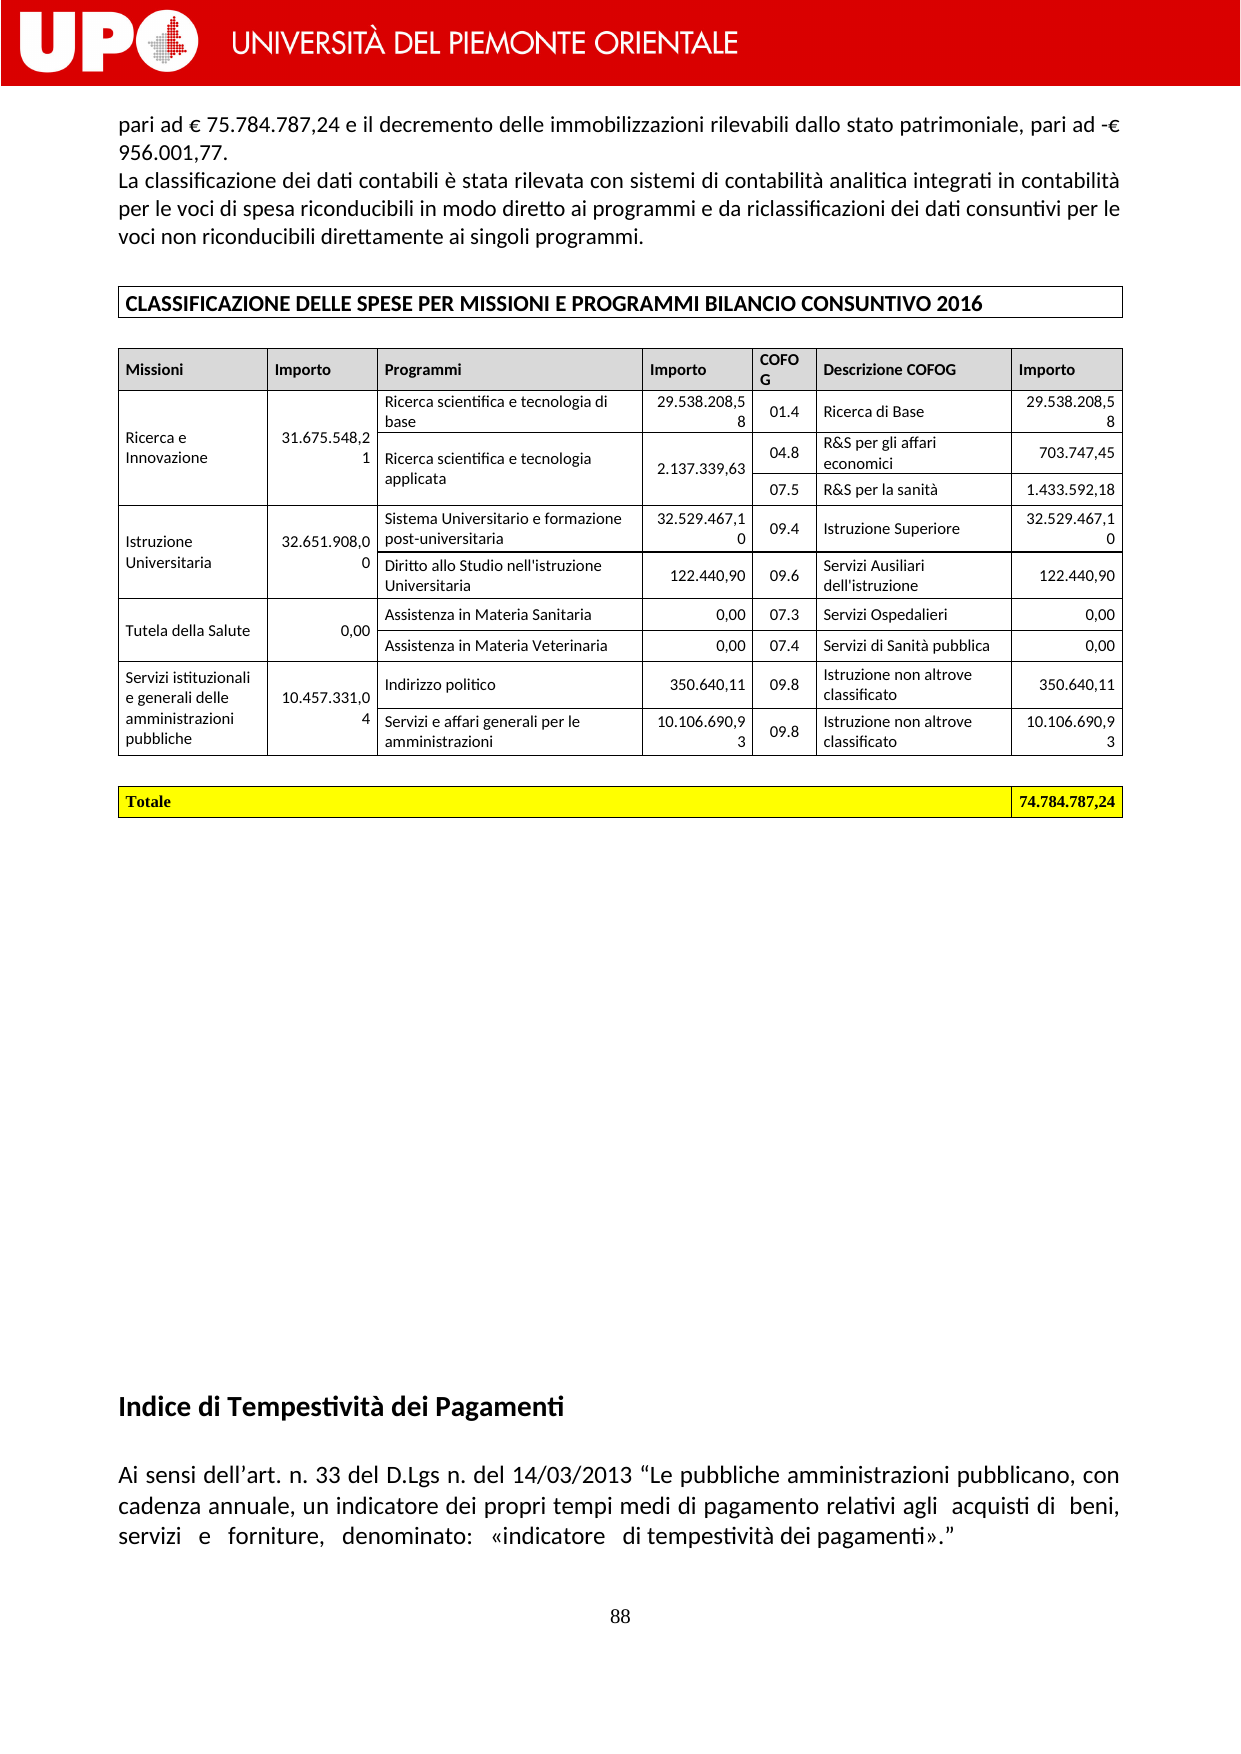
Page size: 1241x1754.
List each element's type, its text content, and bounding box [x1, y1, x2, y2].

table_cell [267, 756, 377, 786]
table_cell 0,00 [268, 599, 377, 661]
table_cell 703.747,45 [1012, 433, 1122, 473]
table_cell [816, 318, 1011, 348]
table_cell 10.106.690,93 [643, 709, 752, 754]
table_cell Servizi e affari generali per le amministrazioni [378, 709, 642, 754]
table_cell 122.440,90 [1012, 553, 1122, 598]
text Indice di Tempestività dei Pagamenti [118, 1388, 1122, 1424]
table_cell COFOG [753, 349, 816, 390]
table_cell R&S per gli affari economici [817, 433, 1011, 473]
table_cell 350.640,11 [1012, 662, 1122, 708]
table_cell Descrizione COFOG [817, 349, 1011, 390]
table_cell 09.8 [753, 662, 816, 708]
table_cell Istruzione Superiore [817, 506, 1011, 551]
table_cell 31.675.548,21 [268, 391, 377, 504]
table_cell [753, 318, 816, 348]
table_cell Ricerca di Base [817, 391, 1011, 432]
table_cell 29.538.208,58 [1012, 391, 1122, 432]
table_cell 07.4 [753, 631, 816, 661]
table_cell 10.457.331,04 [268, 662, 377, 754]
table_cell [377, 318, 643, 348]
table_cell Tutela della Salute [119, 599, 267, 661]
table_header CLASSIFICAZIONE DELLE SPESE PER MISSIONI E PROGRAMMI BILANCIO CONSUNTIVO 2016 [119, 287, 1122, 317]
table_cell 09.8 [753, 709, 816, 754]
table_cell Indirizzo politico [378, 662, 642, 708]
table_cell 32.529.467,10 [643, 506, 752, 551]
table_cell 32.529.467,10 [1012, 506, 1122, 551]
table_cell 09.4 [753, 506, 816, 551]
table_cell Assistenza in Materia Sanitaria [378, 599, 642, 629]
table_cell 350.640,11 [643, 662, 752, 708]
table_cell 1.433.592,18 [1012, 474, 1122, 504]
table_cell 01.4 [753, 391, 816, 432]
table_cell Istruzione non altrove classificato [817, 662, 1011, 708]
table_cell 10.106.690,93 [1012, 709, 1122, 754]
text Ai sensi dell’art. n. 33 del D.Lgs n. del 14/03/2013 “Le pubbliche amministrazioni pubblicano, con cadenza annuale, un indicatore dei propri tempi medi di pagamento relativi agli acquisti di beni, servizi e forniture, denominato: «indicatore di tempestività dei pagamenti».” [118, 1459, 1122, 1551]
table_cell 0,00 [643, 599, 752, 629]
table_cell 32.651.908,00 [268, 506, 377, 598]
table_cell [1011, 318, 1122, 348]
table_cell Servizi di Sanità pubblica [817, 631, 1011, 661]
table_cell [643, 318, 753, 348]
table_cell Importo [643, 349, 752, 390]
table_cell Ricerca scientifica e tecnologia di base [378, 391, 642, 432]
table_cell Missioni [119, 349, 267, 390]
table_cell Servizi Ospedalieri [817, 599, 1011, 629]
table_cell 2.137.339,63 [643, 433, 752, 504]
table_cell Totale [119, 787, 1011, 817]
table_cell Servizi Ausiliari dell'istruzione [817, 553, 1011, 598]
table_cell 07.5 [753, 474, 816, 504]
table_cell Sistema Universitario e formazione post-universitaria [378, 506, 642, 551]
table_cell 04.8 [753, 433, 816, 473]
table_cell [118, 756, 267, 786]
table_cell 07.3 [753, 599, 816, 629]
table_cell Assistenza in Materia Veterinaria [378, 631, 642, 661]
table_cell R&S per la sanità [817, 474, 1011, 504]
table_cell [753, 756, 816, 786]
table_cell [118, 318, 267, 348]
table_cell Ricerca scientifica e tecnologia applicata [378, 433, 642, 504]
table_cell [643, 756, 753, 786]
table_cell 09.6 [753, 553, 816, 598]
text La classificazione dei dati contabili è stata rilevata con sistemi di contabilità analitica integrati in contabilità per le voci di spesa riconducibili in modo diretto ai programmi e da riclassificazioni dei dati consuntivi per le voci non riconducibili direttamente ai singoli programmi. [118, 166, 1122, 250]
table_cell Importo [268, 349, 377, 390]
table_cell [267, 318, 377, 348]
table_cell [377, 756, 643, 786]
table_cell 0,00 [643, 631, 752, 661]
table_cell Diritto allo Studio nell'istruzione Universitaria [378, 553, 642, 598]
table_cell Servizi istituzionali e generali delle amministrazioni pubbliche [119, 662, 267, 754]
table_cell Importo [1012, 349, 1122, 390]
table_cell [816, 756, 1011, 786]
table_cell Ricerca e Innovazione [119, 391, 267, 504]
table_cell 122.440,90 [643, 553, 752, 598]
text pari ad € 75.784.787,24 e il decremento delle immobilizzazioni rilevabili dallo stato patrimoniale, pari ad -€ 956.001,77. [118, 110, 1122, 166]
table_cell 0,00 [1012, 599, 1122, 629]
table_cell Programmi [378, 349, 642, 390]
table_cell 74.784.787,24 [1012, 787, 1122, 817]
table_cell Istruzione non altrove classificato [817, 709, 1011, 754]
table_cell Istruzione Universitaria [119, 506, 267, 598]
table_cell 29.538.208,58 [643, 391, 752, 432]
table_cell [1011, 756, 1122, 786]
table_cell 0,00 [1012, 631, 1122, 661]
